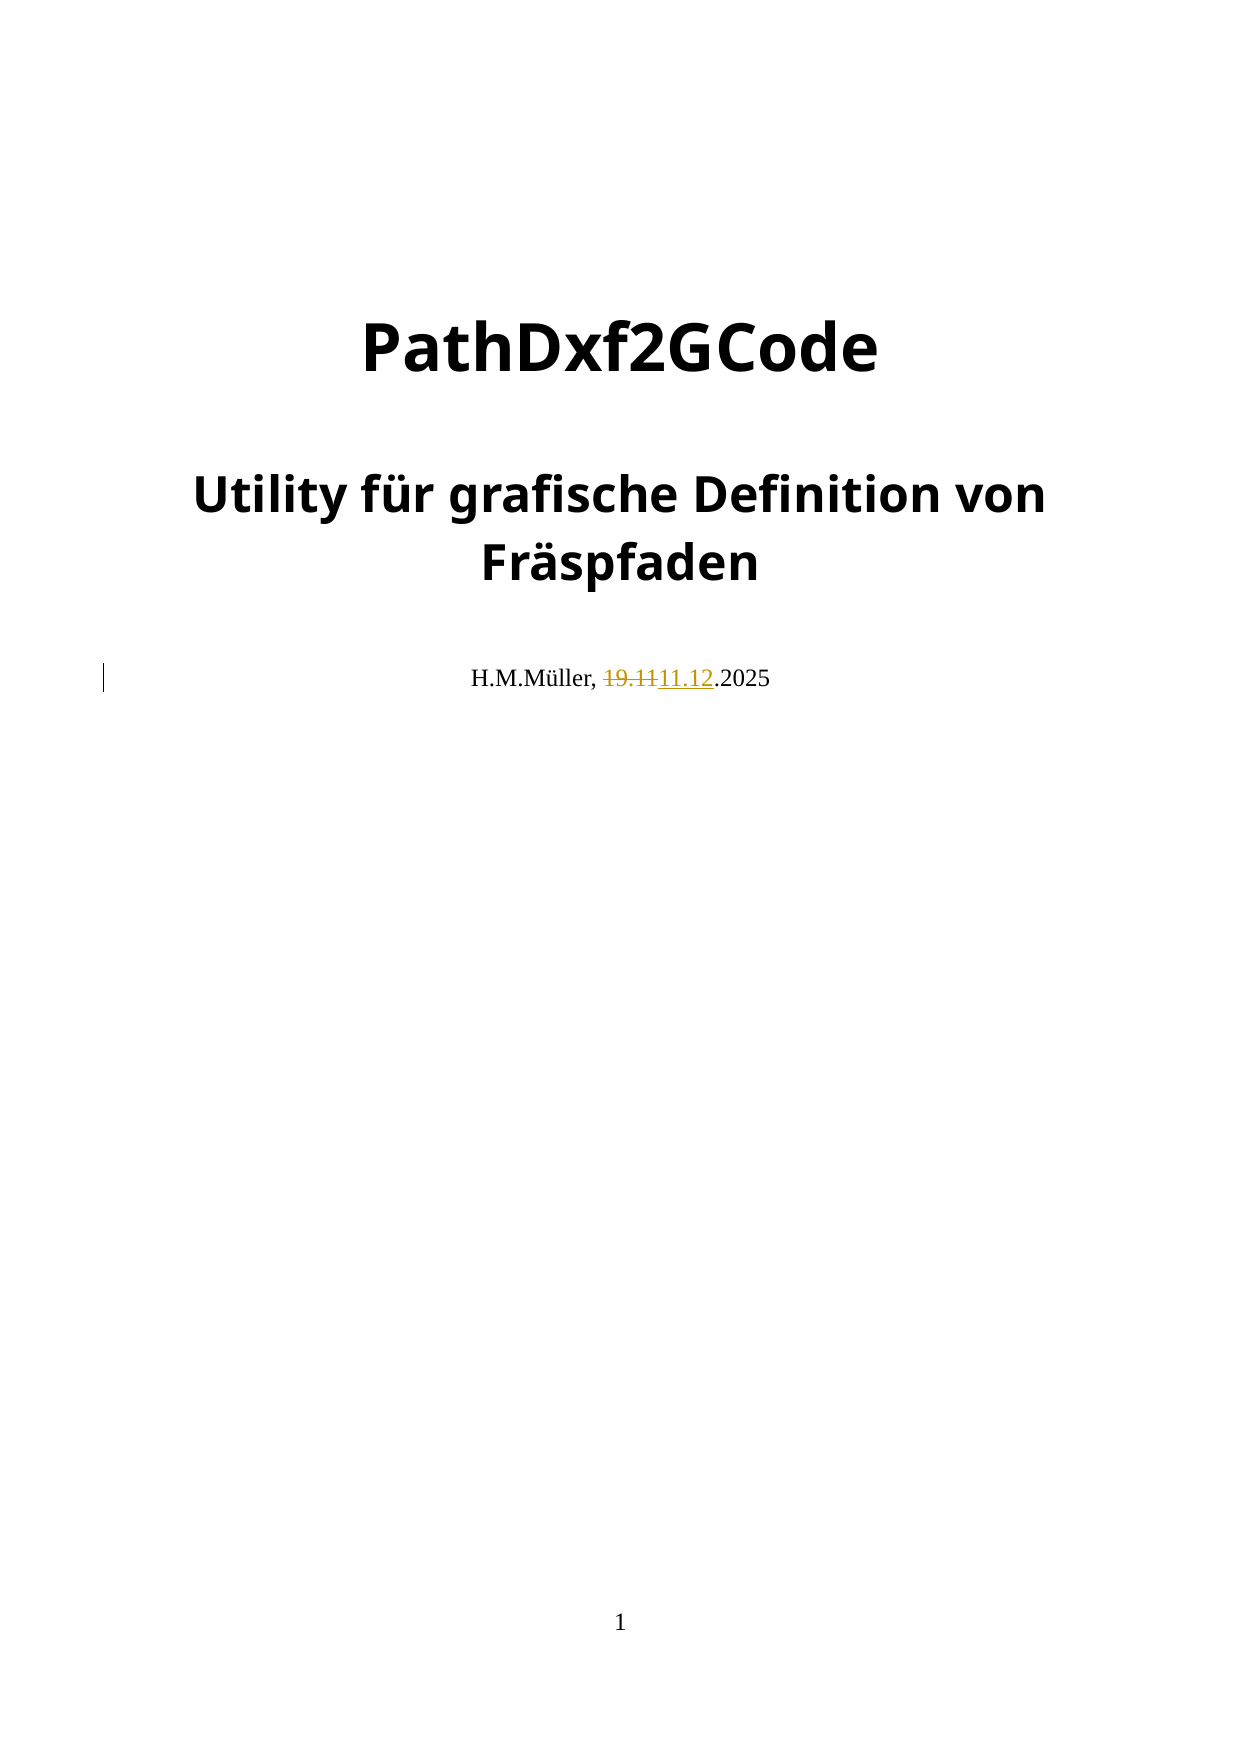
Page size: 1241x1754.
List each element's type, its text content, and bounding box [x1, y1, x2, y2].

text PathDxf2GCode [118, 300, 1122, 391]
text Utility für grafische Definition von Fräspfaden [118, 459, 1122, 595]
text H.M.Müller, 11.12.2025 [118, 663, 1122, 692]
